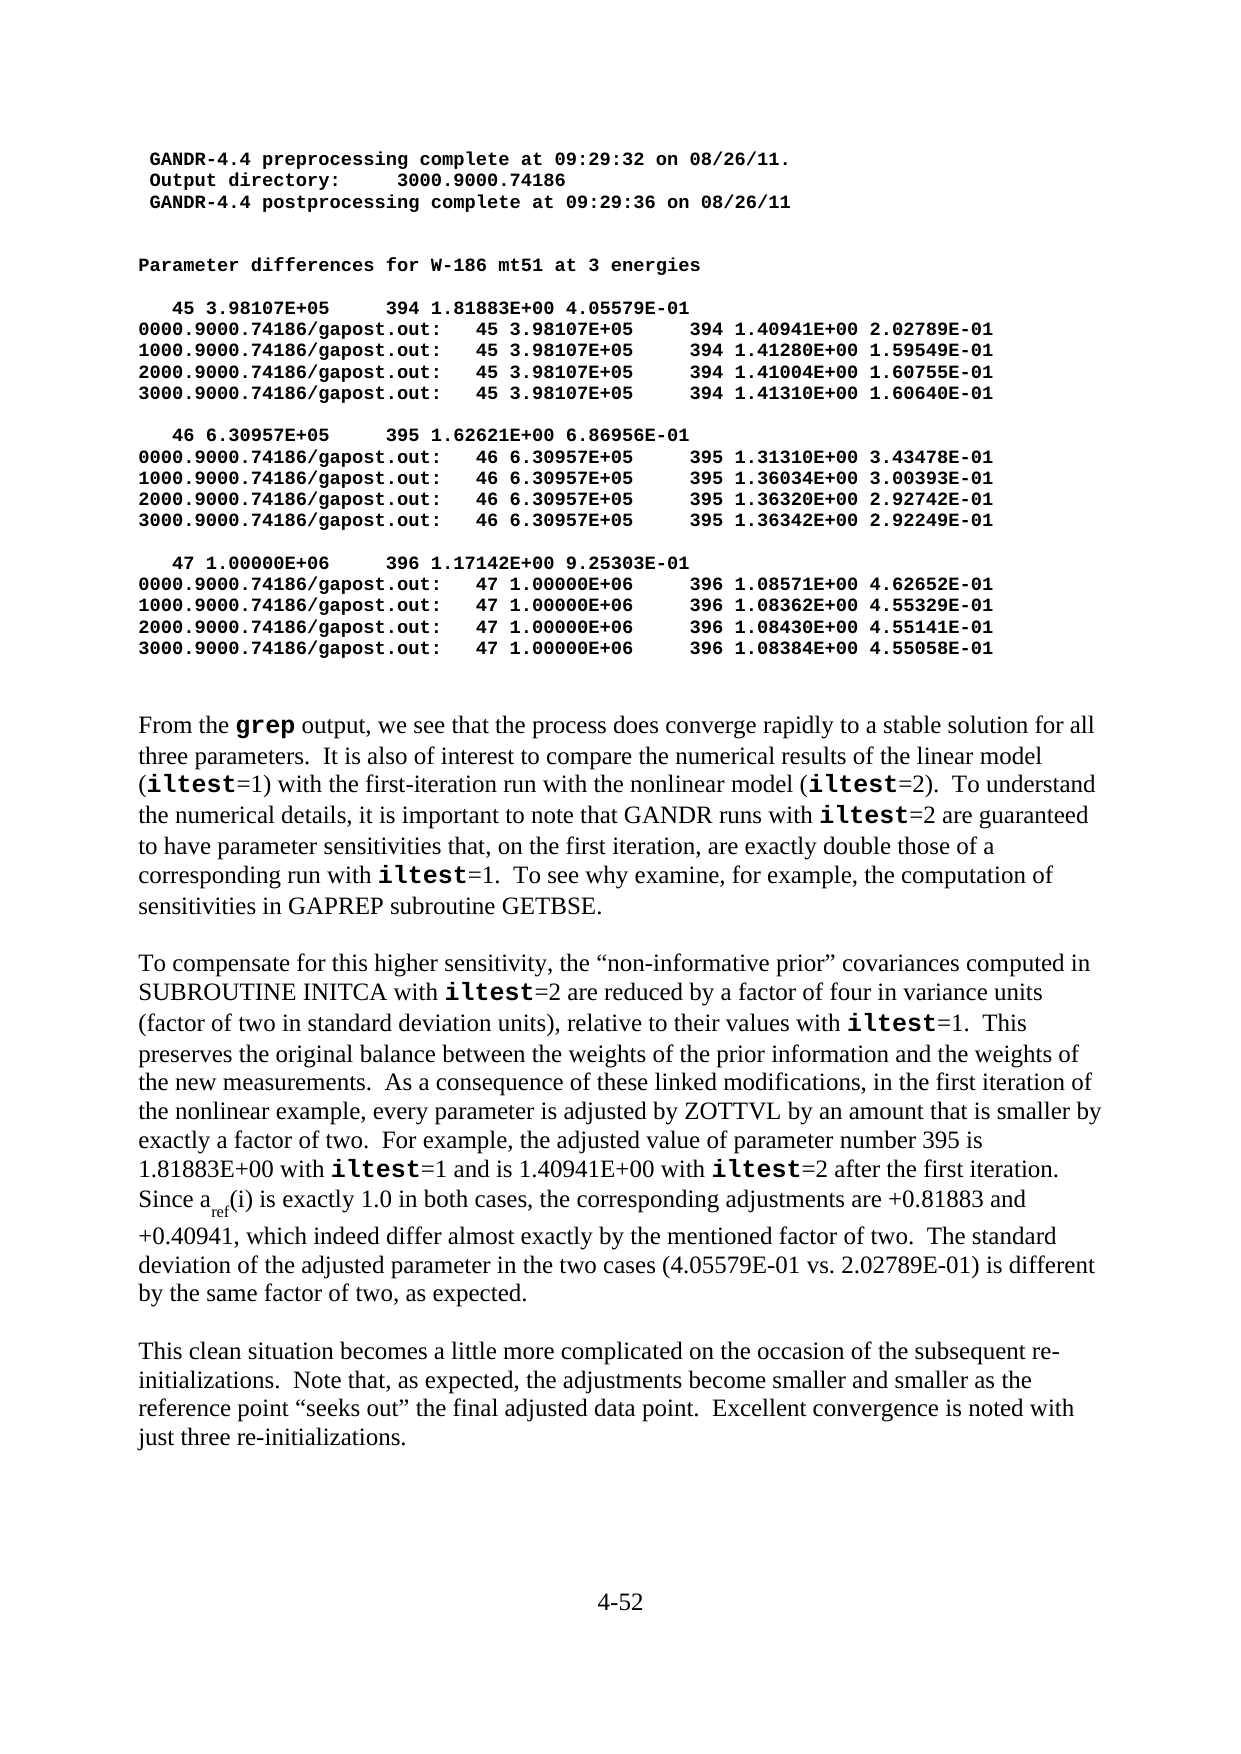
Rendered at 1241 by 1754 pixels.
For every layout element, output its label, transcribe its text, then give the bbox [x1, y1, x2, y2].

text 0000.9000.74186/gapost.out: 45 3.98107E+05 394 1.40941E+00 2.02789E-01 [138, 320, 1102, 341]
text Parameter differences for W-186 mt51 at 3 energies [138, 256, 1102, 277]
text This clean situation becomes a little more complicated on the occasion of the subsequent re-initializations. Note that, as expected, the adjustments become smaller and smaller as the reference point “seeks out” the final adjusted data point. Excellent convergence is noted with just three re-initializations. [138, 1336, 1102, 1451]
text 3000.9000.74186/gapost.out: 47 1.00000E+06 396 1.08384E+00 4.55058E-01 [138, 639, 1102, 660]
text 1000.9000.74186/gapost.out: 46 6.30957E+05 395 1.36034E+00 3.00393E-01 [138, 469, 1102, 490]
text 45 3.98107E+05 394 1.81883E+00 4.05579E-01 [138, 299, 1102, 320]
text 0000.9000.74186/gapost.out: 47 1.00000E+06 396 1.08571E+00 4.62652E-01 [138, 575, 1102, 596]
text From the grep output, we see that the process does converge rapidly to a stable solution for all three parameters. It is also of interest to compare the numerical results of the linear model (iltest=1) with the first-iteration run with the nonlinear model (iltest=2). To understand the numerical details, it is important to note that GANDR runs with iltest=2 are guaranteed to have parameter sensitivities that, on the first iteration, are exactly double those of a corresponding run with iltest=1. To see why examine, for example, the computation of sensitivities in GAPREP subroutine GETBSE. [138, 710, 1102, 919]
text 1000.9000.74186/gapost.out: 45 3.98107E+05 394 1.41280E+00 1.59549E-01 [138, 341, 1102, 362]
text 46 6.30957E+05 395 1.62621E+00 6.86956E-01 [138, 426, 1102, 447]
text 1000.9000.74186/gapost.out: 47 1.00000E+06 396 1.08362E+00 4.55329E-01 [138, 596, 1102, 617]
text 3000.9000.74186/gapost.out: 45 3.98107E+05 394 1.41310E+00 1.60640E-01 [138, 384, 1102, 405]
text GANDR-4.4 preprocessing complete at 09:29:32 on 08/26/11. [138, 150, 1102, 171]
text 3000.9000.74186/gapost.out: 46 6.30957E+05 395 1.36342E+00 2.92249E-01 [138, 511, 1102, 532]
text GANDR-4.4 postprocessing complete at 09:29:36 on 08/26/11 [138, 192, 1102, 214]
text 2000.9000.74186/gapost.out: 46 6.30957E+05 395 1.36320E+00 2.92742E-01 [138, 490, 1102, 511]
text Output directory: 3000.9000.74186 [138, 171, 1102, 192]
text 47 1.00000E+06 396 1.17142E+00 9.25303E-01 [138, 554, 1102, 575]
text To compensate for this higher sensitivity, the “non-informative prior” covariances computed in SUBROUTINE INITCA with iltest=2 are reduced by a factor of four in variance units (factor of two in standard deviation units), relative to their values with iltest=1. This preserves the original balance between the weights of the prior information and the weights of the new measurements. As a consequence of these linked modifications, in the first iteration of the nonlinear example, every parameter is adjusted by ZOTTVL by an amount that is smaller by exactly a factor of two. For example, the adjusted value of parameter number 395 is 1.81883E+00 with iltest=1 and is 1.40941E+00 with iltest=2 after the first iteration. Since aref(i) is exactly 1.0 in both cases, the corresponding adjustments are +0.81883 and +0.40941, which indeed differ almost exactly by the mentioned factor of two. The standard deviation of the adjusted parameter in the two cases (4.05579E-01 vs. 2.02789E-01) is different by the same factor of two, as expected. [138, 948, 1102, 1307]
text 0000.9000.74186/gapost.out: 46 6.30957E+05 395 1.31310E+00 3.43478E-01 [138, 447, 1102, 469]
text 2000.9000.74186/gapost.out: 47 1.00000E+06 396 1.08430E+00 4.55141E-01 [138, 617, 1102, 639]
text 2000.9000.74186/gapost.out: 45 3.98107E+05 394 1.41004E+00 1.60755E-01 [138, 362, 1102, 384]
